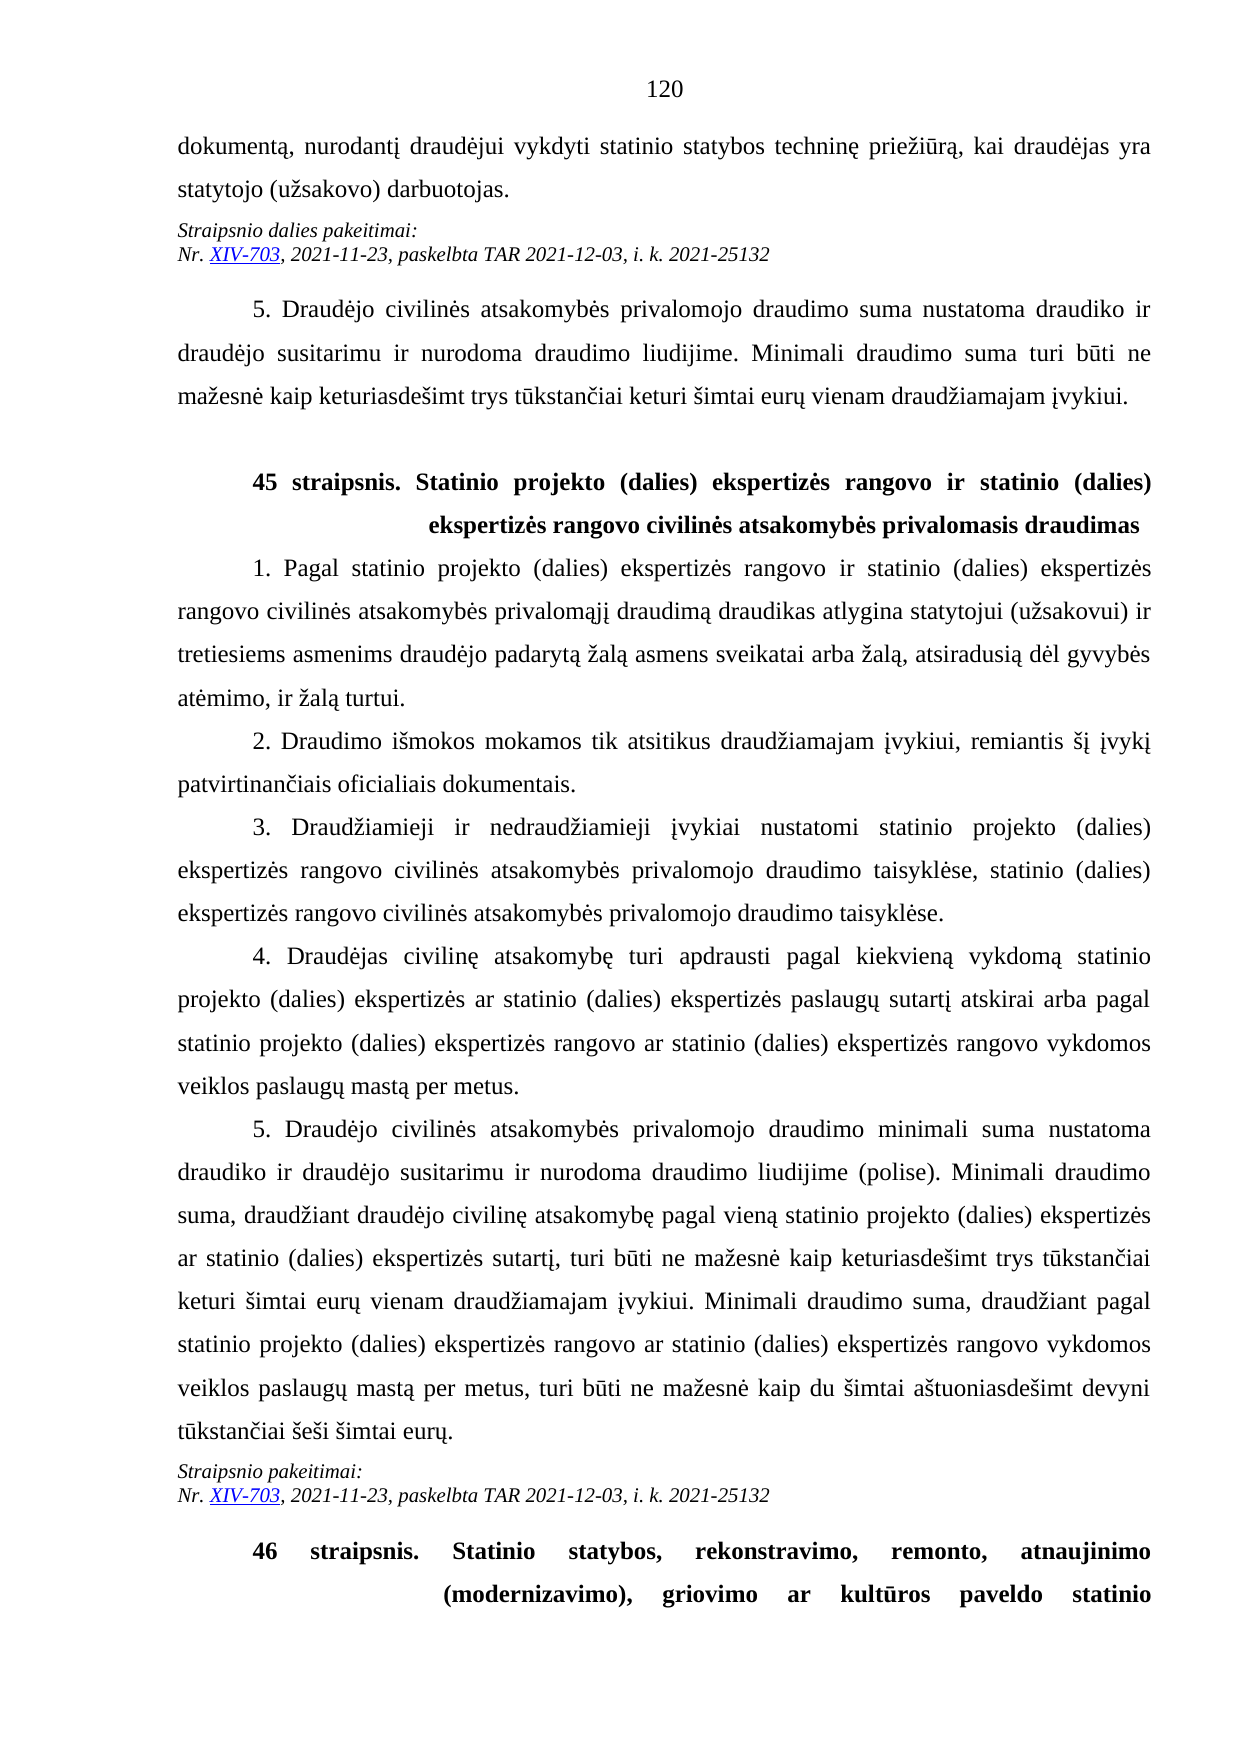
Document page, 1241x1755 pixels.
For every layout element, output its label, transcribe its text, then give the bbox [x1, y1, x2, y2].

text dokumentą, nurodantį draudėjui vykdyti statinio statybos techninę priežiūrą, kai draudėjas yra statytojo (užsakovo) darbuotojas. [177, 131, 1152, 203]
text 46 straipsnis. Statinio statybos, rekonstravimo, remonto, atnaujinimo (modernizavimo), griovimo ar kultūros paveldo statinio [252, 1536, 1152, 1608]
text 3. Draudžiamieji ir nedraudžiamieji įvykiai nustatomi statinio projekto (dalies) ekspertizės rangovo civilinės atsakomybės privalomojo draudimo taisyklėse, statinio (dalies) ekspertizės rangovo civilinės atsakomybės privalomojo draudimo taisyklėse. [177, 812, 1152, 927]
text 5. Draudėjo civilinės atsakomybės privalomojo draudimo minimali suma nustatoma draudiko ir draudėjo susitarimu ir nurodoma draudimo liudijime (polise). Minimali draudimo suma, draudžiant draudėjo civilinę atsakomybę pagal vieną statinio projekto (dalies) ekspertizės ar statinio (dalies) ekspertizės sutartį, turi būti ne mažesnė kaip keturiasdešimt trys tūkstančiai keturi šimtai eurų vienam draudžiamajam įvykiui. Minimali draudimo suma, draudžiant pagal statinio projekto (dalies) ekspertizės rangovo ar statinio (dalies) ekspertizės rangovo vykdomos veiklos paslaugų mastą per metus, turi būti ne mažesnė kaip du šimtai aštuoniasdešimt devyni tūkstančiai šeši šimtai eurų. [177, 1114, 1152, 1444]
text Nr. XIV-703, 2021-11-23, paskelbta TAR 2021-12-03, i. k. 2021-25132 [177, 1483, 1152, 1507]
text 4. Draudėjas civilinę atsakomybę turi apdrausti pagal kiekvieną vykdomą statinio projekto (dalies) ekspertizės ar statinio (dalies) ekspertizės paslaugų sutartį atskirai arba pagal statinio projekto (dalies) ekspertizės rangovo ar statinio (dalies) ekspertizės rangovo vykdomos veiklos paslaugų mastą per metus. [177, 941, 1152, 1099]
text Straipsnio pakeitimai: [177, 1459, 1152, 1483]
text 45 straipsnis. Statinio projekto (dalies) ekspertizės rangovo ir statinio (dalies) ekspertizės rangovo civilinės atsakomybės privalomasis draudimas [252, 467, 1152, 539]
text Straipsnio dalies pakeitimai: [177, 218, 1152, 242]
text 2. Draudimo išmokos mokamos tik atsitikus draudžiamajam įvykiui, remiantis šį įvykį patvirtinančiais oficialiais dokumentais. [177, 726, 1152, 798]
text 1. Pagal statinio projekto (dalies) ekspertizės rangovo ir statinio (dalies) ekspertizės rangovo civilinės atsakomybės privalomąjį draudimą draudikas atlygina statytojui (užsakovui) ir tretiesiems asmenims draudėjo padarytą žalą asmens sveikatai arba žalą, atsiradusią dėl gyvybės atėmimo, ir žalą turtui. [177, 553, 1152, 711]
text Nr. XIV-703, 2021-11-23, paskelbta TAR 2021-12-03, i. k. 2021-25132 [177, 242, 1152, 266]
text 5. Draudėjo civilinės atsakomybės privalomojo draudimo suma nustatoma draudiko ir draudėjo susitarimu ir nurodoma draudimo liudijime. Minimali draudimo suma turi būti ne mažesnė kaip keturiasdešimt trys tūkstančiai keturi šimtai eurų vienam draudžiamajam įvykiui. [177, 294, 1152, 409]
